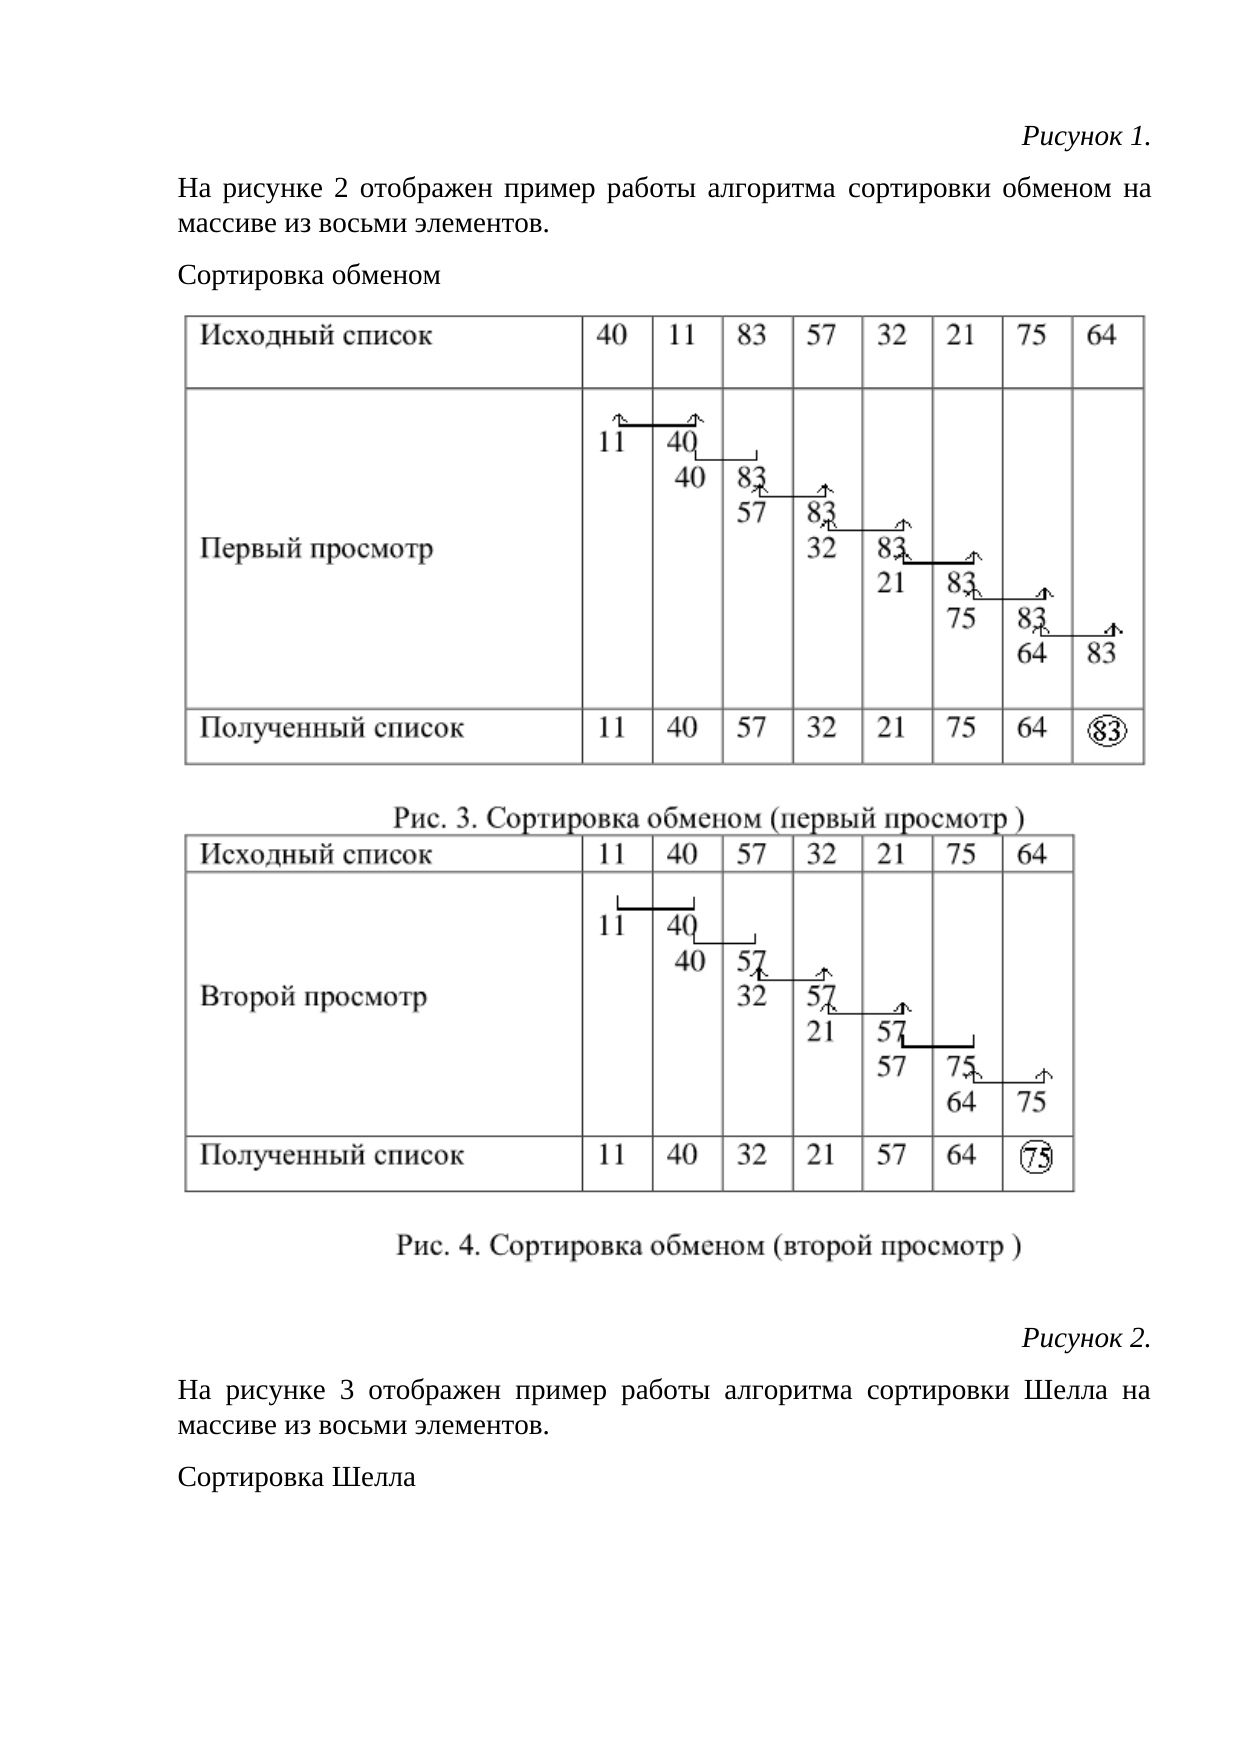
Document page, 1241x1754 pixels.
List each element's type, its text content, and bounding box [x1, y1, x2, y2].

text Сортировка обменом [177, 257, 1152, 291]
text Рисунок 2. [177, 1301, 1152, 1354]
text На рисунке 2 отображен пример работы алгоритма сортировки обменом на массиве из восьми элементов. [177, 170, 1152, 239]
picture [177, 309, 1152, 1301]
text На рисунке 3 отображен пример работы алгоритма сортировки Шелла на массиве из восьми элементов. [177, 1372, 1152, 1441]
text Рисунок 1. [177, 118, 1152, 152]
text Сортировка Шелла [177, 1459, 1152, 1493]
